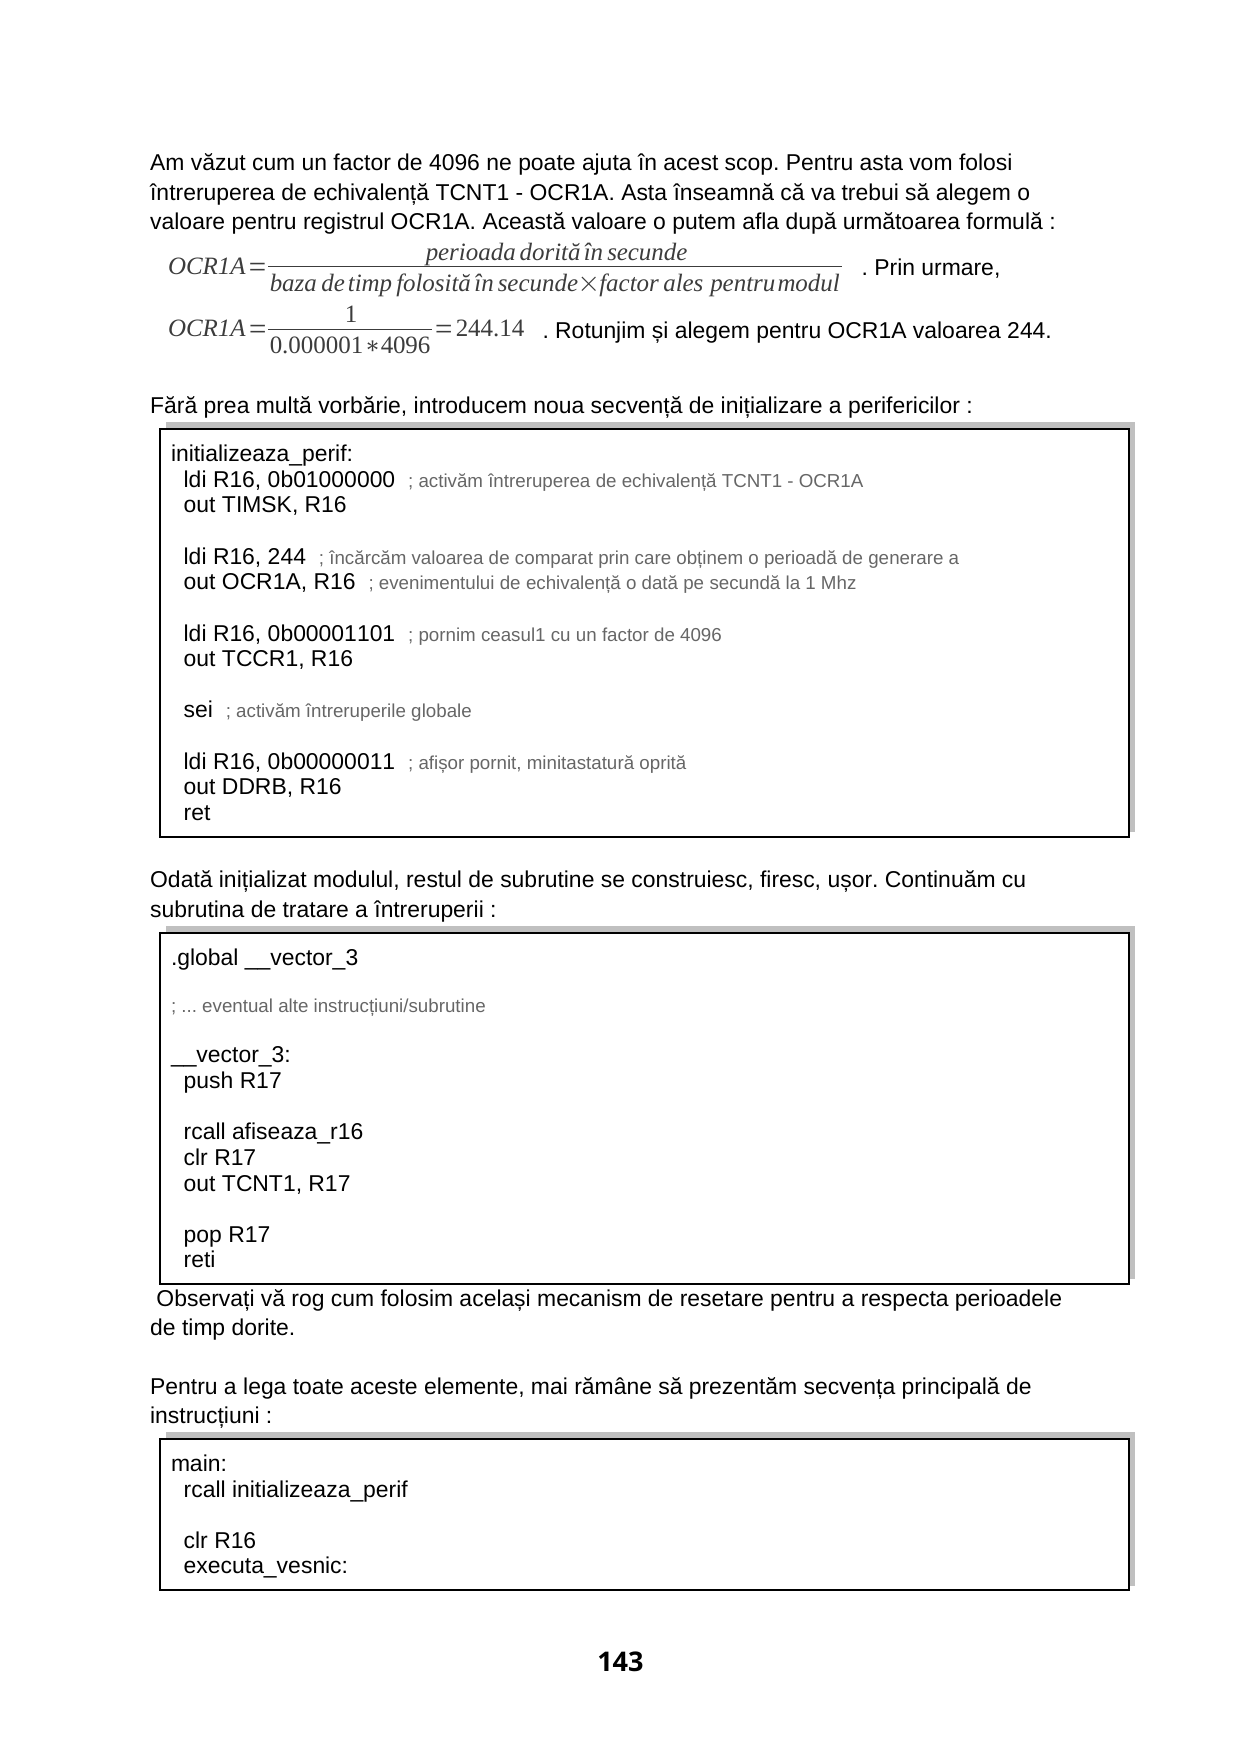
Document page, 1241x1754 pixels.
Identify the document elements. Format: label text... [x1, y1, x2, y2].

text Pentru a lega toate aceste elemente, mai rămâne să prezentăm secvența principală de instrucțiuni : [150, 1373, 1091, 1428]
text Observați vă rog cum folosim același mecanism de resetare pentru a respecta perioadele de timp dorite. [150, 1285, 1091, 1340]
table_header main: rcall initializeaza_perif clr R16 executa_vesnic: [161, 1440, 1128, 1589]
text Fără prea multă vorbărie, introducem noua secvență de inițializare a perifericilor : [150, 393, 1091, 418]
table_header initializeaza_perif: ldi R16, 0b01000000 ; activăm întreruperea de echivalență TCNT1 - OCR1A out TIMSK, R16 ldi R16, 244 ; încărcăm valoarea de comparat prin care obținem o perioadă de generare a out OCR1A, R16 ; evenimentului de echivalență o dată pe secundă la 1 Mhz ldi R16, 0b00001101 ; pornim ceasul1 cu un factor de 4096 out TCCR1, R16 sei ; activăm întreruperile globale ldi R16, 0b00000011 ; afișor pornit, minitastatură oprită out DDRB, R16 ret [161, 430, 1128, 836]
text Odată inițializat modulul, restul de subrutine se construiesc, firesc, ușor. Continuăm cu subrutina de tratare a întreruperii : [150, 867, 1091, 922]
table_header .global __vector_3 ; ... eventual alte instrucțiuni/subrutine __vector_3: push R17 rcall afiseaza_r16 clr R17 out TCNT1, R17 pop R17 reti [161, 934, 1128, 1283]
text Am văzut cum un factor de 4096 ne poate ajuta în acest scop. Pentru asta vom folosi întreruperea de echivalență TCNT1 - OCR1A. Asta înseamnă că va trebui să alegem o valoare pentru registrul OCR1A. Această valoare o putem afla după următoarea formulă :. Prin urmare,. Rotunjim și alegem pentru OCR1A valoarea 244. [150, 150, 1091, 360]
